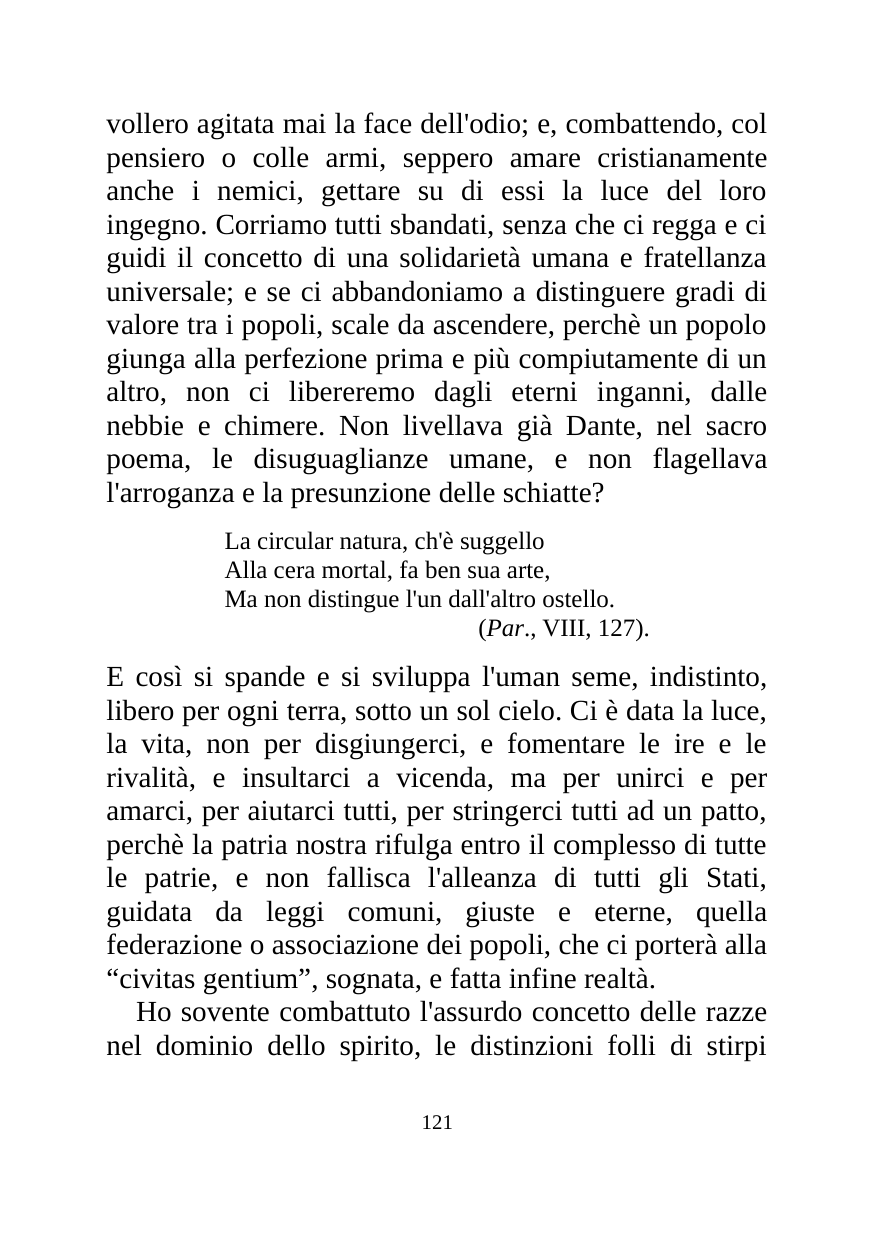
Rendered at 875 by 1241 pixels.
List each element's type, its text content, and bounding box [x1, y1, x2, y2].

text vollero agitata mai la face dell'odio; e, combattendo, col pensiero o colle armi, seppero amare cristianamente anche i nemici, gettare su di essi la luce del loro ingegno. Corriamo tutti sbandati, senza che ci regga e ci guidi il concetto di una solidarietà umana e fratellanza universale; e se ci abbandoniamo a distinguere gradi di valore tra i popoli, scale da ascendere, perchè un popolo giunga alla perfezione prima e più compiutamente di un altro, non ci libereremo dagli eterni inganni, dalle nebbie e chimere. Non livellava già Dante, nel sacro poema, le disuguaglianze umane, e non flagellava l'arroganza e la presunzione delle schiatte? [106, 106, 768, 509]
text E così si spande e si sviluppa l'uman seme, indistinto, libero per ogni terra, sotto un sol cielo. Ci è data la luce, la vita, non per disgiungerci, e fomentare le ire e le rivalità, e insultarci a vicenda, ma per unirci e per amarci, per aiutarci tutti, per stringerci tutti ad un patto, perchè la patria nostra rifulga entro il complesso di tutte le patrie, e non fallisca l'alleanza di tutti gli Stati, guidata da leggi comuni, giuste e eterne, quella federazione o associazione dei popoli, che ci porterà alla “civitas gentium”, sognata, e fatta infine realtà. [106, 659, 768, 994]
text La circular natura, ch'è suggello Alla cera mortal, fa ben sua arte, Ma non distingue l'un dall'altro ostello. [224, 526, 768, 613]
text (Par., VIII, 127). [106, 613, 650, 641]
text Ho sovente combattuto l'assurdo concetto delle razze nel dominio dello spirito, le distinzioni folli di stirpi [106, 994, 768, 1062]
